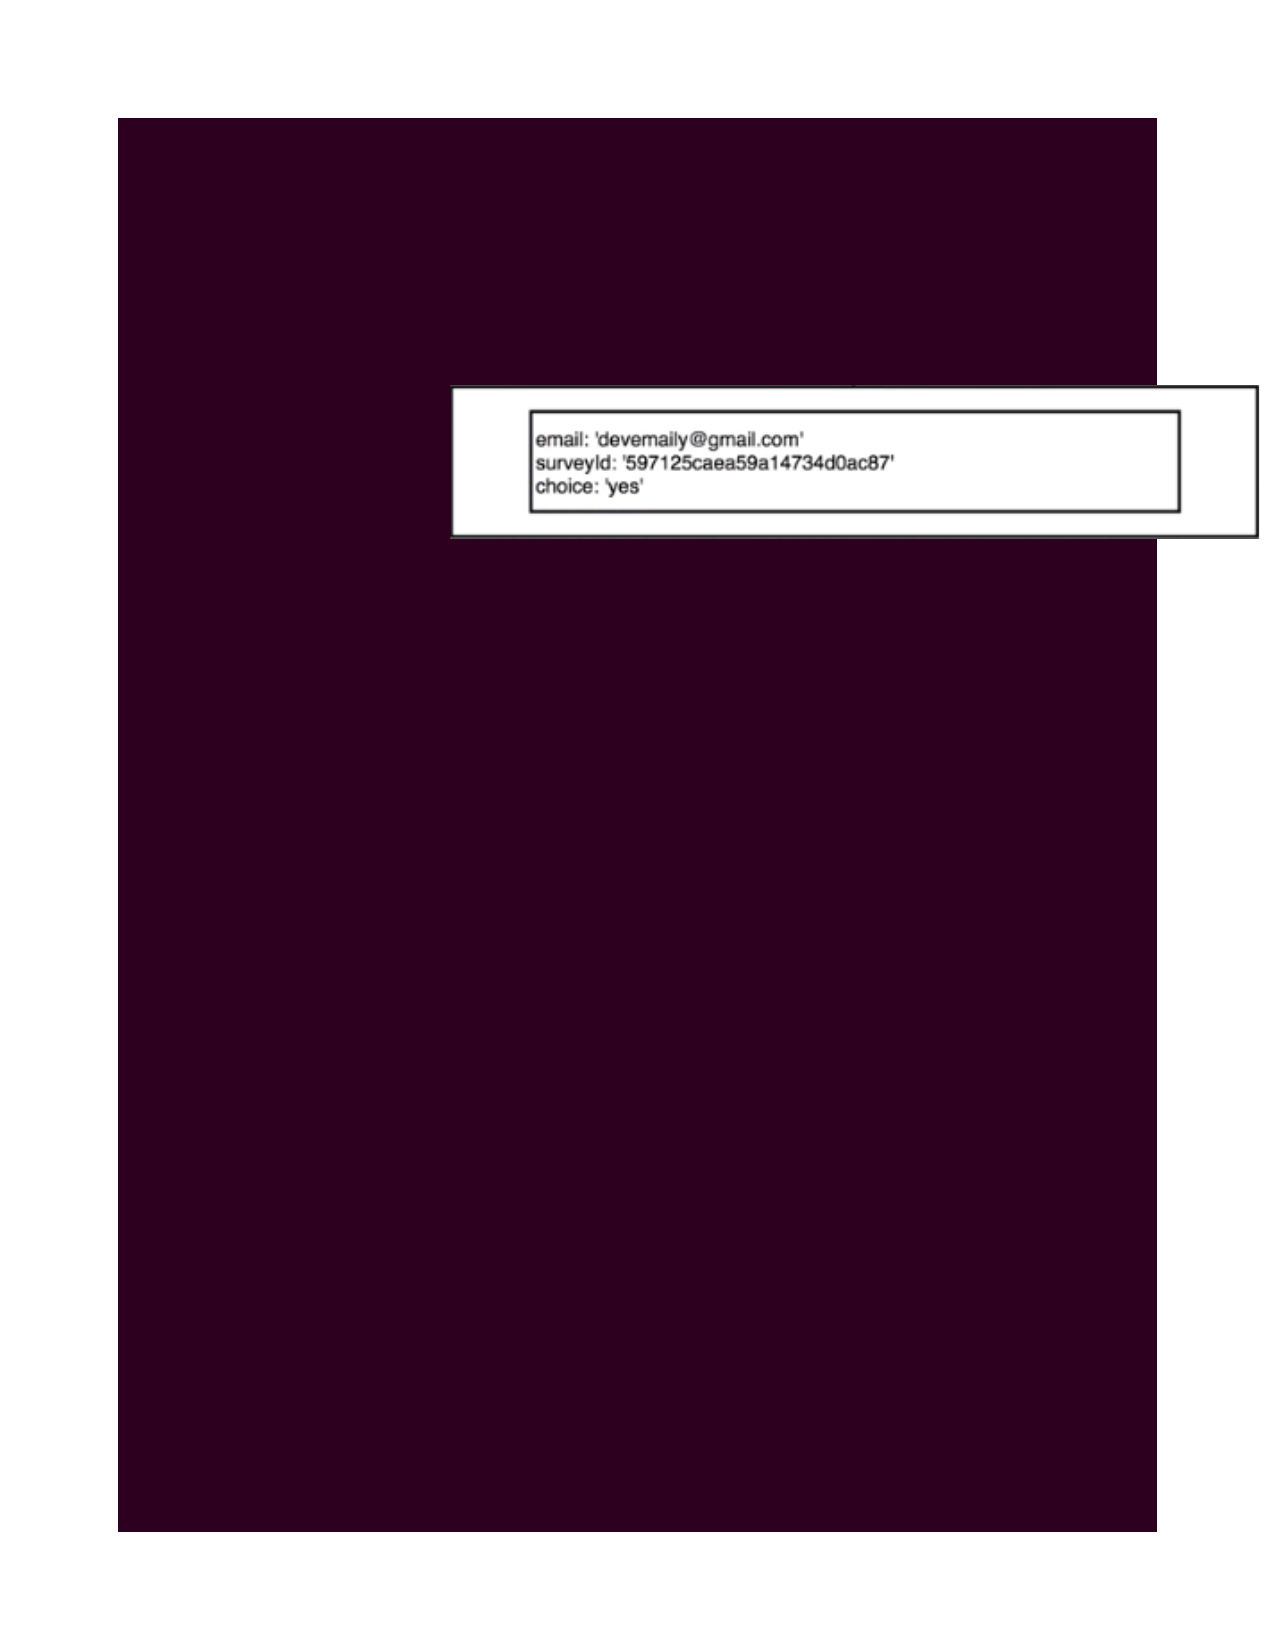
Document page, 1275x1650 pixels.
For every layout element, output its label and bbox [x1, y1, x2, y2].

picture [450, 385, 1260, 539]
